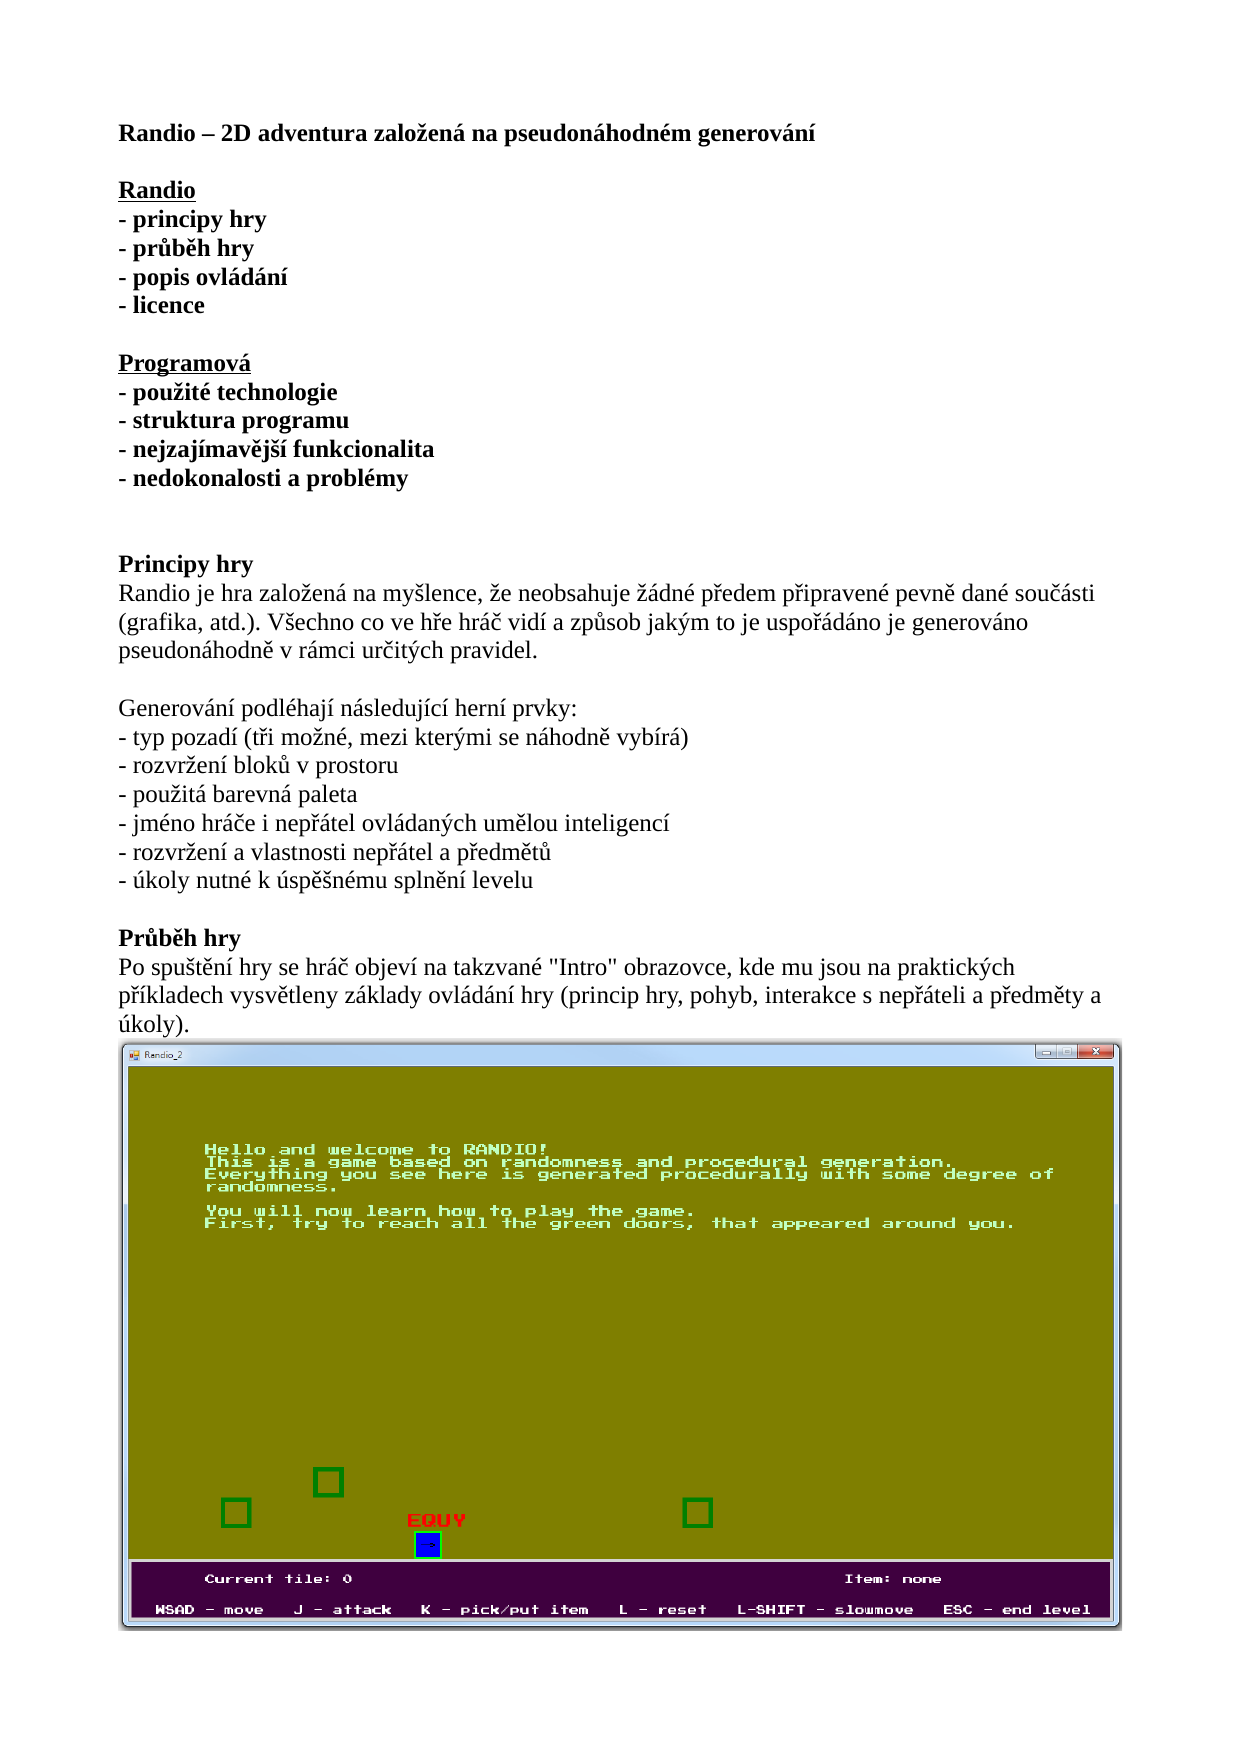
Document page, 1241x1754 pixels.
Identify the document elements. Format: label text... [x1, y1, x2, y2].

text - použitá barevná paleta [118, 779, 1122, 808]
text - průběh hry [118, 233, 1122, 262]
text Programová - použité technologie [118, 348, 1122, 406]
text - typ pozadí (tři možné, mezi kterými se náhodně vybírá) [118, 722, 1122, 751]
text - rozvržení bloků v prostoru [118, 751, 1122, 779]
text Po spuštění hry se hráč objeví na takzvané "Intro" obrazovce, kde mu jsou na praktických příkladech vysvětleny základy ovládání hry (princip hry, pohyb, interakce s nepřáteli a předměty a úkoly). [118, 952, 1122, 1038]
text - struktura programu [118, 406, 1122, 434]
text - popis ovládání [118, 262, 1122, 291]
text Randio je hra založená na myšlence, že neobsahuje žádné předem připravené pevně dané součásti (grafika, atd.). Všechno co ve hře hráč vidí a způsob jakým to je uspořádáno je generováno pseudonáhodně v rámci určitých pravidel. [118, 578, 1122, 664]
text Generování podléhají následující herní prvky: [118, 693, 1122, 722]
text - rozvržení a vlastnosti nepřátel a předmětů [118, 837, 1122, 866]
text Průběh hry [118, 923, 1122, 952]
text - nejzajímavější funkcionalita [118, 434, 1122, 463]
text - nedokonalosti a problémy [118, 463, 1122, 492]
text Principy hry [118, 549, 1122, 578]
text - úkoly nutné k úspěšnému splnění levelu [118, 866, 1122, 894]
text Randio – 2D adventura založená na pseudonáhodném generování Randio - principy hry [118, 118, 1122, 233]
text - licence [118, 291, 1122, 319]
picture [118, 1038, 1123, 1631]
text - jméno hráče i nepřátel ovládaných umělou inteligencí [118, 808, 1122, 837]
